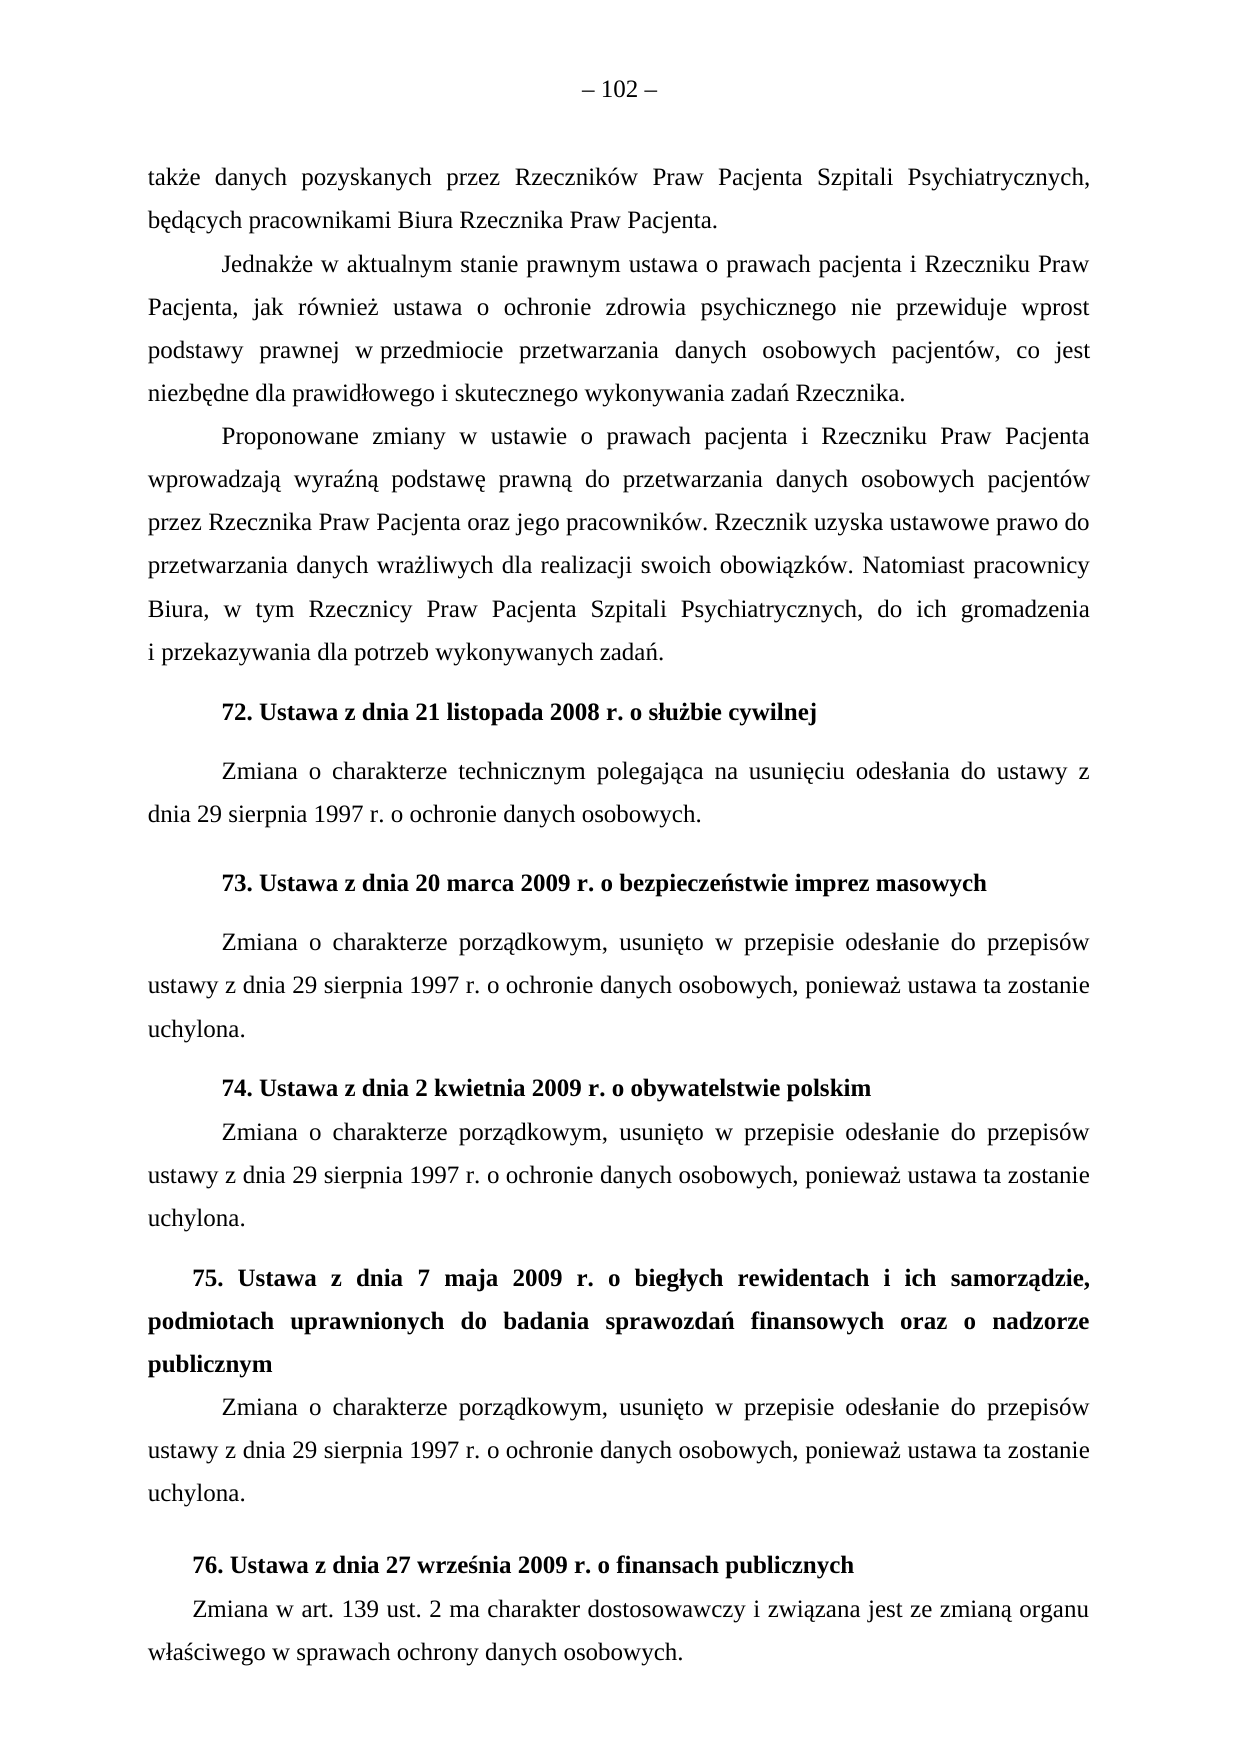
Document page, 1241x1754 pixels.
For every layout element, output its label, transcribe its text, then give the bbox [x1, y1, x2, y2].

text Zmiana o charakterze porządkowym, usunięto w przepisie odesłanie do przepisów ustawy z dnia 29 sierpnia 1997 r. o ochronie danych osobowych, ponieważ ustawa ta zostanie uchylona. [148, 1392, 1091, 1507]
text Proponowane zmiany w ustawie o prawach pacjenta i Rzeczniku Praw Pacjenta wprowadzają wyraźną podstawę prawną do przetwarzania danych osobowych pacjentów przez Rzecznika Praw Pacjenta oraz jego pracowników. Rzecznik uzyska ustawowe prawo do przetwarzania danych wrażliwych dla realizacji swoich obowiązków. Natomiast pracownicy Biura, w tym Rzecznicy Praw Pacjenta Szpitali Psychiatrycznych, do ich gromadzenia i przekazywania dla potrzeb wykonywanych zadań. [148, 421, 1091, 666]
text 75. Ustawa z dnia 7 maja 2009 r. o biegłych rewidentach i ich samorządzie, podmiotach uprawnionych do badania sprawozdań finansowych oraz o nadzorze publicznym [148, 1263, 1091, 1378]
text także danych pozyskanych przez Rzeczników Praw Pacjenta Szpitali Psychiatrycznych, będących pracownikami Biura Rzecznika Praw Pacjenta. [148, 162, 1091, 234]
text 74. Ustawa z dnia 2 kwietnia 2009 r. o obywatelstwie polskim [148, 1073, 1091, 1102]
text Zmiana o charakterze porządkowym, usunięto w przepisie odesłanie do przepisów ustawy z dnia 29 sierpnia 1997 r. o ochronie danych osobowych, ponieważ ustawa ta zostanie uchylona. [148, 1117, 1091, 1232]
text Zmiana o charakterze porządkowym, usunięto w przepisie odesłanie do przepisów ustawy z dnia 29 sierpnia 1997 r. o ochronie danych osobowych, ponieważ ustawa ta zostanie uchylona. [148, 927, 1091, 1042]
text 73. Ustawa z dnia 20 marca 2009 r. o bezpieczeństwie imprez masowych [148, 868, 1091, 896]
text Zmiana o charakterze technicznym polegająca na usunięciu odesłania do ustawy z dnia 29 sierpnia 1997 r. o ochronie danych osobowych. [148, 756, 1091, 828]
text Zmiana w art. 139 ust. 2 ma charakter dostosowawczy i związana jest ze zmianą organu właściwego w sprawach ochrony danych osobowych. [148, 1594, 1091, 1666]
text 76. Ustawa z dnia 27 września 2009 r. o finansach publicznych [148, 1551, 1091, 1579]
text 72. Ustawa z dnia 21 listopada 2008 r. o służbie cywilnej [148, 697, 1091, 725]
text Jednakże w aktualnym stanie prawnym ustawa o prawach pacjenta i Rzeczniku Praw Pacjenta, jak również ustawa o ochronie zdrowia psychicznego nie przewiduje wprost podstawy prawnej w przedmiocie przetwarzania danych osobowych pacjentów, co jest niezbędne dla prawidłowego i skutecznego wykonywania zadań Rzecznika. [148, 249, 1091, 407]
